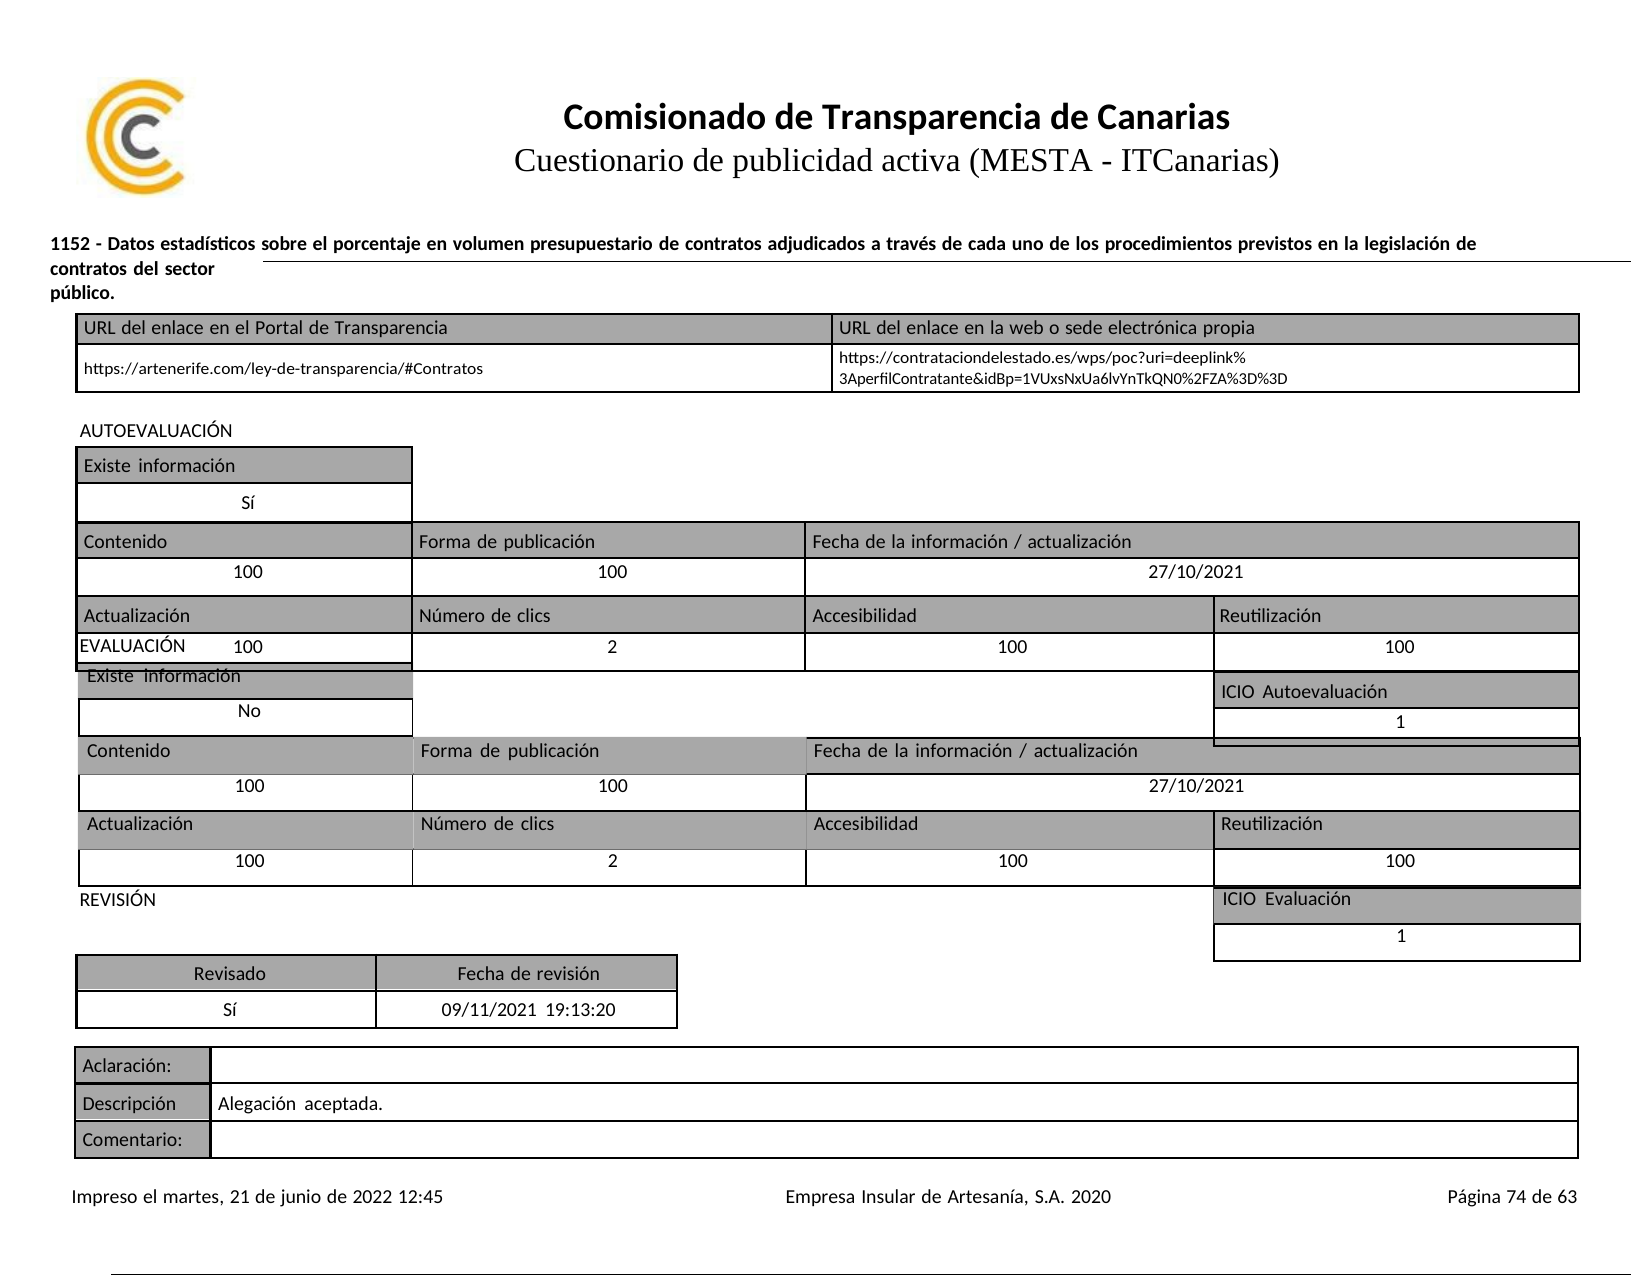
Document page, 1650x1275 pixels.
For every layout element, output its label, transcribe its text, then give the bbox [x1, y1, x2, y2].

table_cell Reutilización [1215, 597, 1578, 632]
table_header Existe información [78, 448, 411, 482]
table_cell Sí [78, 992, 375, 1027]
table_cell [413, 672, 1213, 736]
table_cell Descripción [76, 1085, 209, 1119]
table_cell https://contrataciondelestado.es/wps/poc?uri=deeplink% 3AperfilContratante&idBp=1VUxsNxUa6lvYnTkQN0%2FZA%3D%3D [833, 345, 1578, 391]
table_header [212, 1048, 1577, 1082]
picture [76, 77, 197, 198]
table_cell 100 [806, 634, 1213, 670]
table_cell Fecha de la información / actualización [806, 523, 1578, 557]
table_cell 27/10/2021 [806, 559, 1578, 595]
table_header [413, 446, 1579, 521]
table_cell 100 [78, 634, 411, 661]
table_cell Actualización [78, 597, 411, 632]
table_cell 09/11/2021 19:13:20 [377, 992, 676, 1027]
table_header URL del enlace en la web o sede electrónica propia [833, 315, 1578, 343]
table_cell [80, 700, 412, 735]
table_header Revisado [78, 956, 375, 989]
table_cell 1 [1215, 709, 1578, 736]
table_cell Sí [78, 484, 411, 521]
table_cell Accesibilidad [806, 597, 1213, 632]
text AUTOEVALUACIÓN [79, 418, 1594, 443]
table_cell [212, 1122, 1577, 1157]
table_cell Número de clics [413, 597, 804, 632]
table_cell Contenido [78, 524, 411, 557]
table_cell 100 [413, 559, 804, 595]
table_cell 100 [1215, 634, 1578, 670]
table_cell 100 [78, 559, 411, 595]
table_header Fecha de revisión [377, 956, 676, 989]
table_cell Comentario: [76, 1122, 209, 1157]
table_header URL del enlace en el Portal de Transparencia [78, 315, 831, 343]
table_cell Forma de publicación [413, 523, 804, 557]
table_cell ICIO Autoevaluación [1215, 673, 1578, 707]
table_header Aclaración: [76, 1048, 209, 1082]
table_cell 2 [413, 634, 804, 670]
text 1152 - Datos estadísticos sobre el porcentaje en volumen presupuestario de contratos adjudicados a través de cada uno de los procedimientos previstos en la legislación de contratos del sector público. [50, 231, 1561, 304]
table_cell Alegación aceptada. [212, 1084, 1577, 1119]
table_cell https://artenerife.com/ley-de-transparencia/#Contratos [78, 345, 831, 391]
